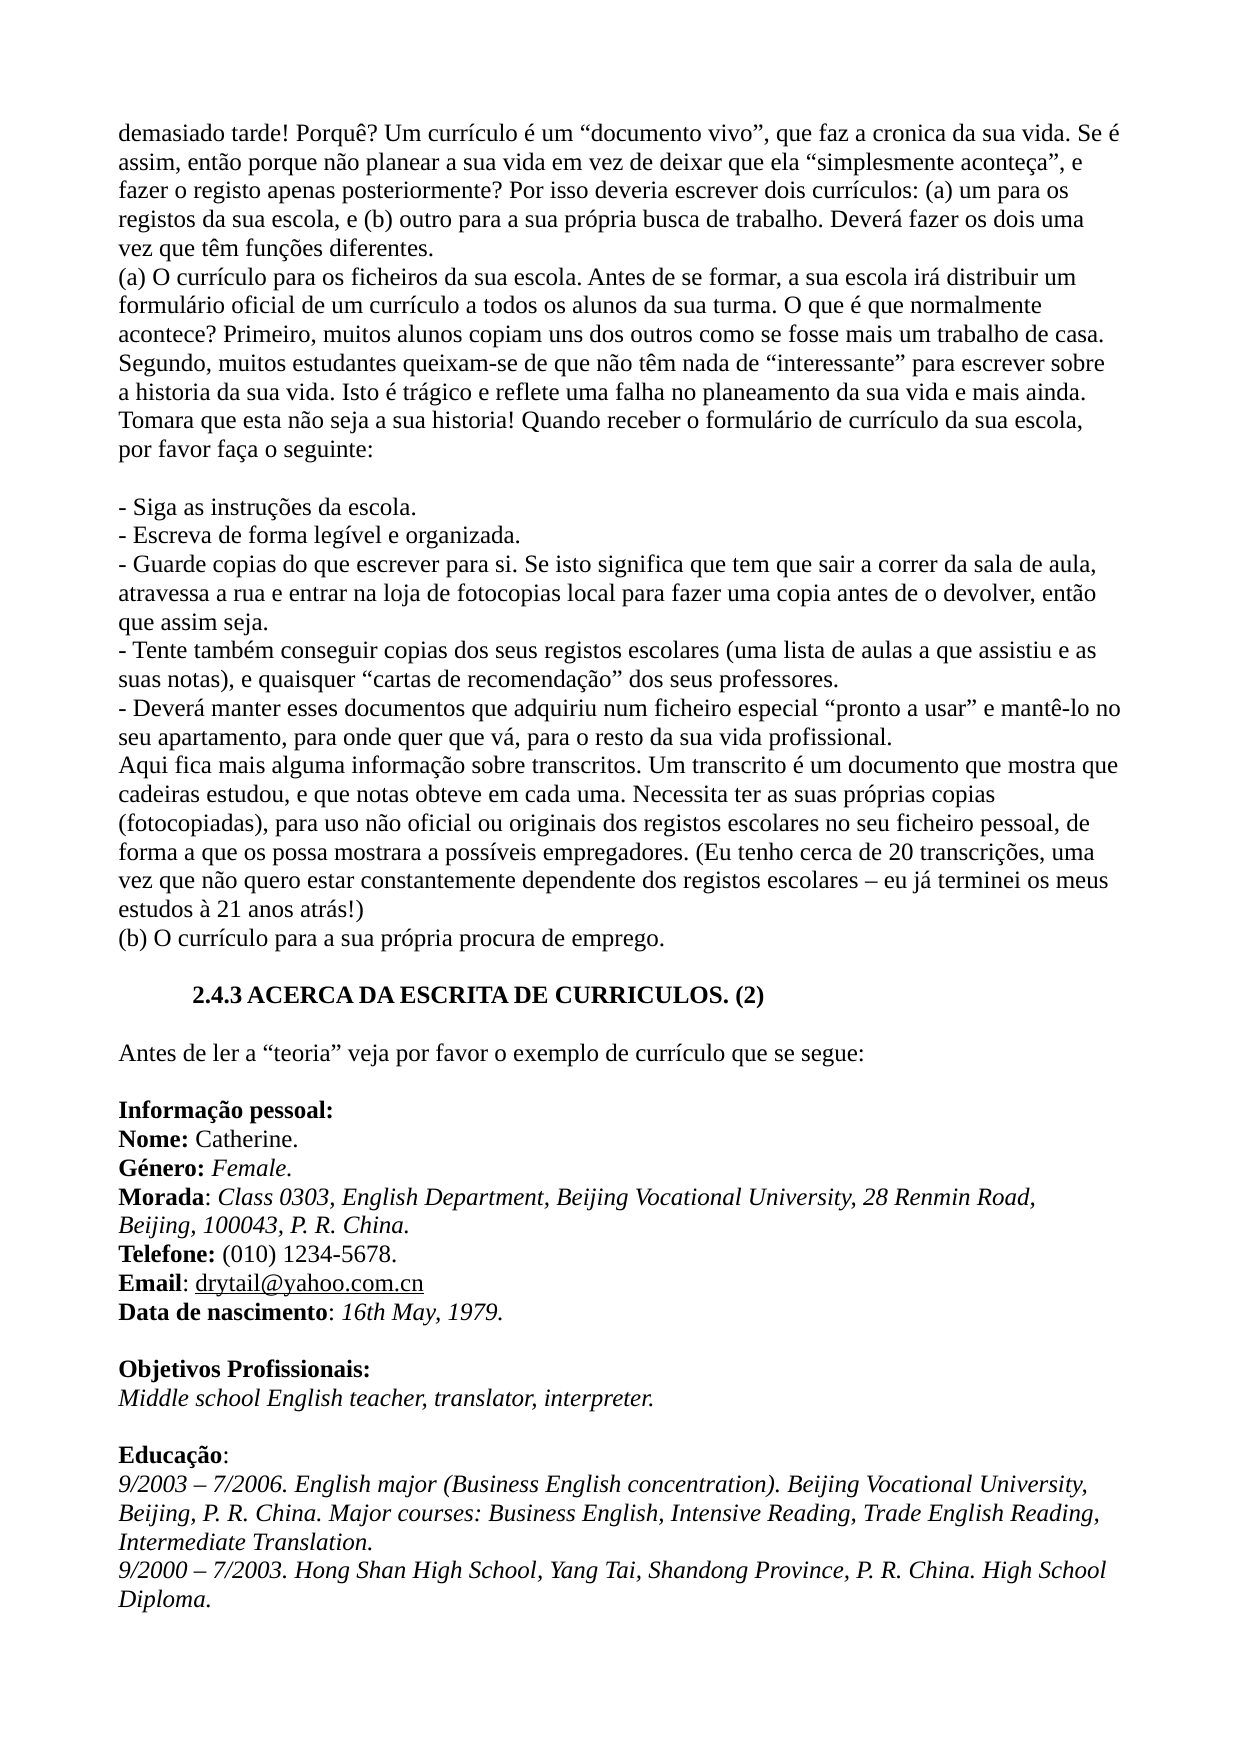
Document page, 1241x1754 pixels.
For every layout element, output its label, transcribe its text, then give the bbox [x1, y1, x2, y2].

text - Escreva de forma legível e organizada. [118, 521, 1122, 549]
text 2.4.3 ACERCA DA ESCRITA DE CURRICULOS. (2) [118, 981, 1122, 1009]
text - Guarde copias do que escrever para si. Se isto significa que tem que sair a correr da sala de aula, atravessa a rua e entrar na loja de fotocopias local para fazer uma copia antes de o devolver, então que assim seja. [118, 549, 1122, 636]
text - Deverá manter esses documentos que adquiriu num ficheiro especial “pronto a usar” e mantê-lo no seu apartamento, para onde quer que vá, para o resto da sua vida profissional. [118, 693, 1122, 751]
text (b) O currículo para a sua própria procura de emprego. [118, 923, 1122, 952]
text Antes de ler a “teoria” veja por favor o exemplo de currículo que se segue: Informação pessoal: Nome: Catherine. Género: Female. Morada: Class 0303, English Department, Beijing Vocational University, 28 Renmin Road, Beijing, 100043, P. R. China. Telefone: (010) 1234-5678. Email: drytail@yahoo.com.cn Data de nascimento: 16th May, 1979. [118, 1038, 1122, 1326]
text Aqui fica mais alguma informação sobre transcritos. Um transcrito é um documento que mostra que cadeiras estudou, e que notas obteve em cada uma. Necessita ter as suas próprias copias (fotocopiadas), para uso não oficial ou originais dos registos escolares no seu ficheiro pessoal, de forma a que os possa mostrara a possíveis empregadores. (Eu tenho cerca de 20 transcrições, uma vez que não quero estar constantemente dependente dos registos escolares – eu já terminei os meus estudos à 21 anos atrás!) [118, 751, 1122, 923]
text Objetivos Profissionais: Middle school English teacher, translator, interpreter. Educação: 9/2003 – 7/2006. English major (Business English concentration). Beijing Vocational University, Beijing, P. R. China. Major courses: Business English, Intensive Reading, Trade English Reading, Intermediate Translation. 9/2000 – 7/2003. Hong Shan High School, Yang Tai, Shandong Province, P. R. China. High School Diploma. [118, 1326, 1122, 1613]
text demasiado tarde! Porquê? Um currículo é um “documento vivo”, que faz a cronica da sua vida. Se é assim, então porque não planear a sua vida em vez de deixar que ela “simplesmente aconteça”, e fazer o registo apenas posteriormente? Por isso deveria escrever dois currículos: (a) um para os registos da sua escola, e (b) outro para a sua própria busca de trabalho. Deverá fazer os dois uma vez que têm funções diferentes. [118, 118, 1122, 262]
text - Siga as instruções da escola. [118, 492, 1122, 521]
text - Tente também conseguir copias dos seus registos escolares (uma lista de aulas a que assistiu e as suas notas), e quaisquer “cartas de recomendação” dos seus professores. [118, 636, 1122, 693]
text (a) O currículo para os ficheiros da sua escola. Antes de se formar, a sua escola irá distribuir um formulário oficial de um currículo a todos os alunos da sua turma. O que é que normalmente acontece? Primeiro, muitos alunos copiam uns dos outros como se fosse mais um trabalho de casa. Segundo, muitos estudantes queixam-se de que não têm nada de “interessante” para escrever sobre a historia da sua vida. Isto é trágico e reflete uma falha no planeamento da sua vida e mais ainda. Tomara que esta não seja a sua historia! Quando receber o formulário de currículo da sua escola, por favor faça o seguinte: [118, 262, 1122, 463]
